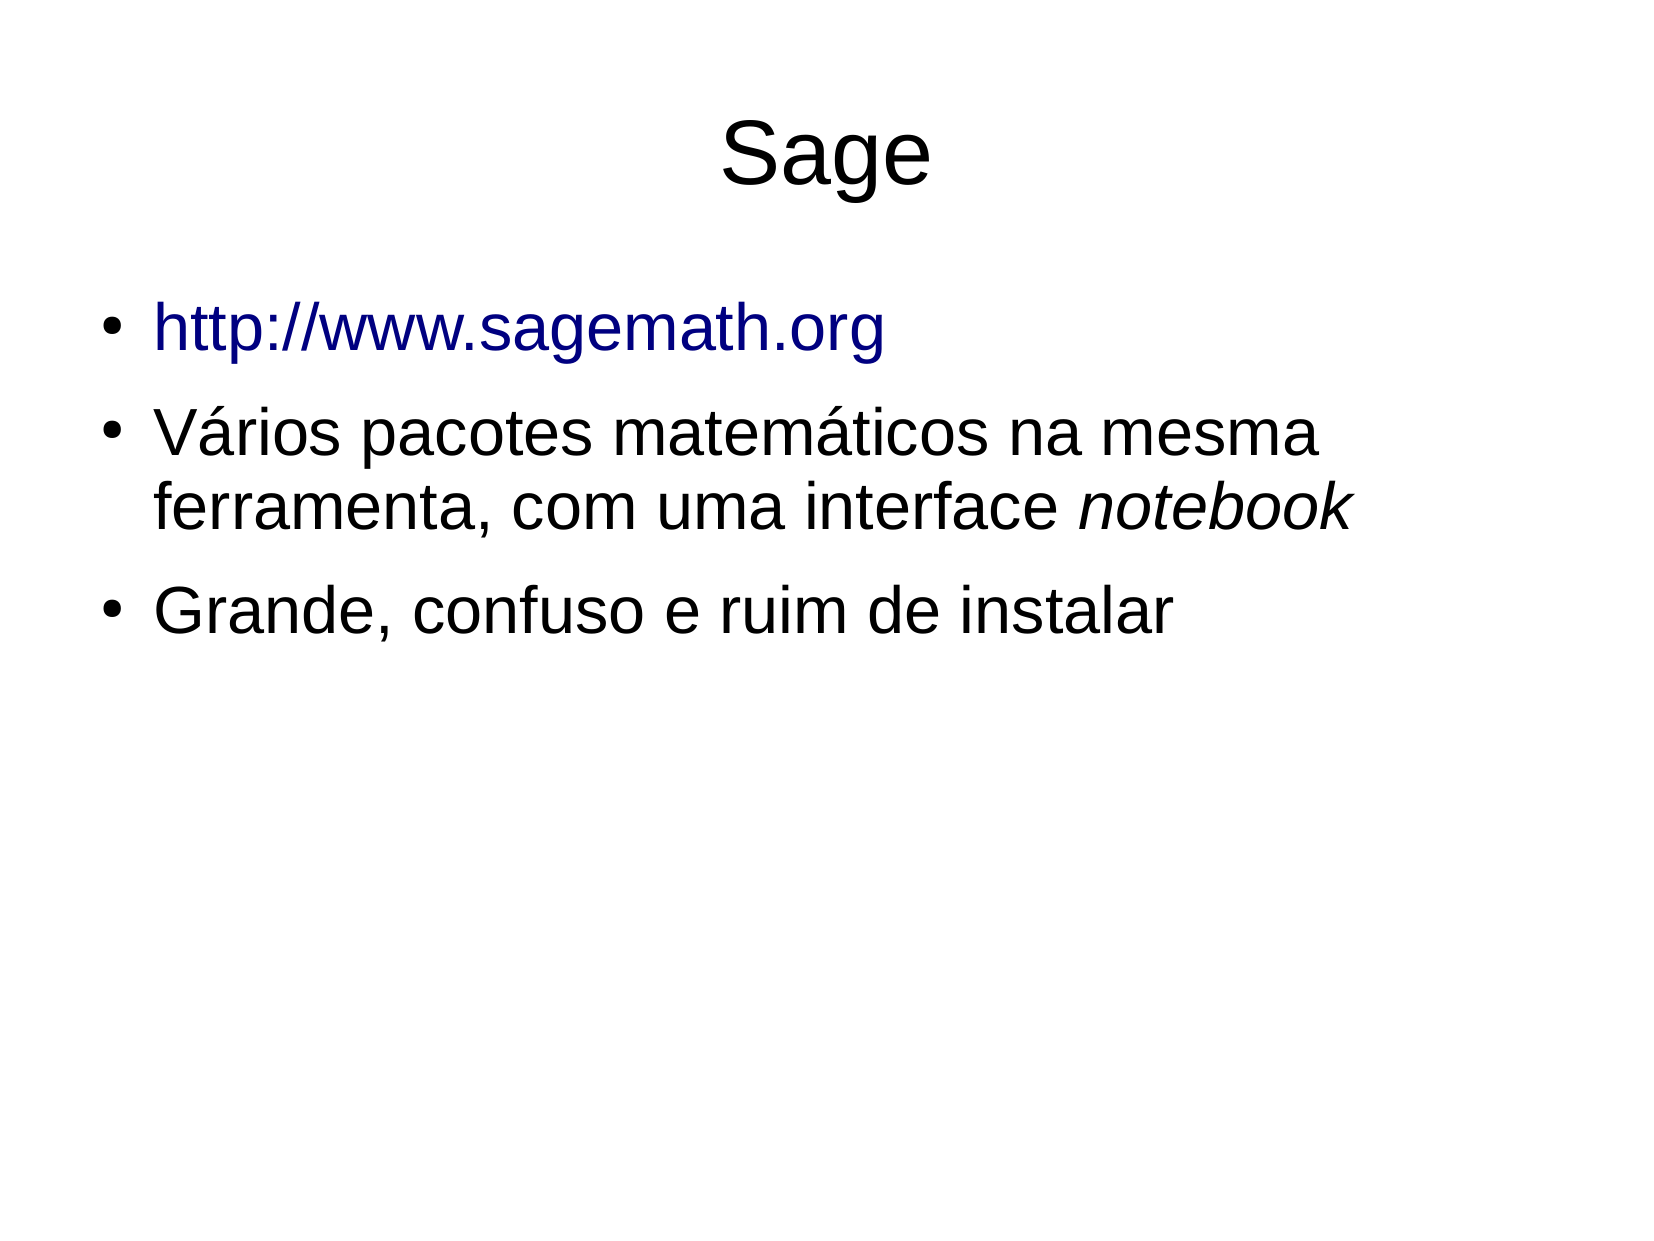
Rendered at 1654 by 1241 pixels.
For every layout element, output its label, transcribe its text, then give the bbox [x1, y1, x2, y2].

title Sage [82, 49, 1571, 257]
list http://www.sagemath.org Vários pacotes matemáticos na mesma ferramenta, com uma interface notebook Grande, confuso e ruim de instalar [82, 290, 1571, 1010]
